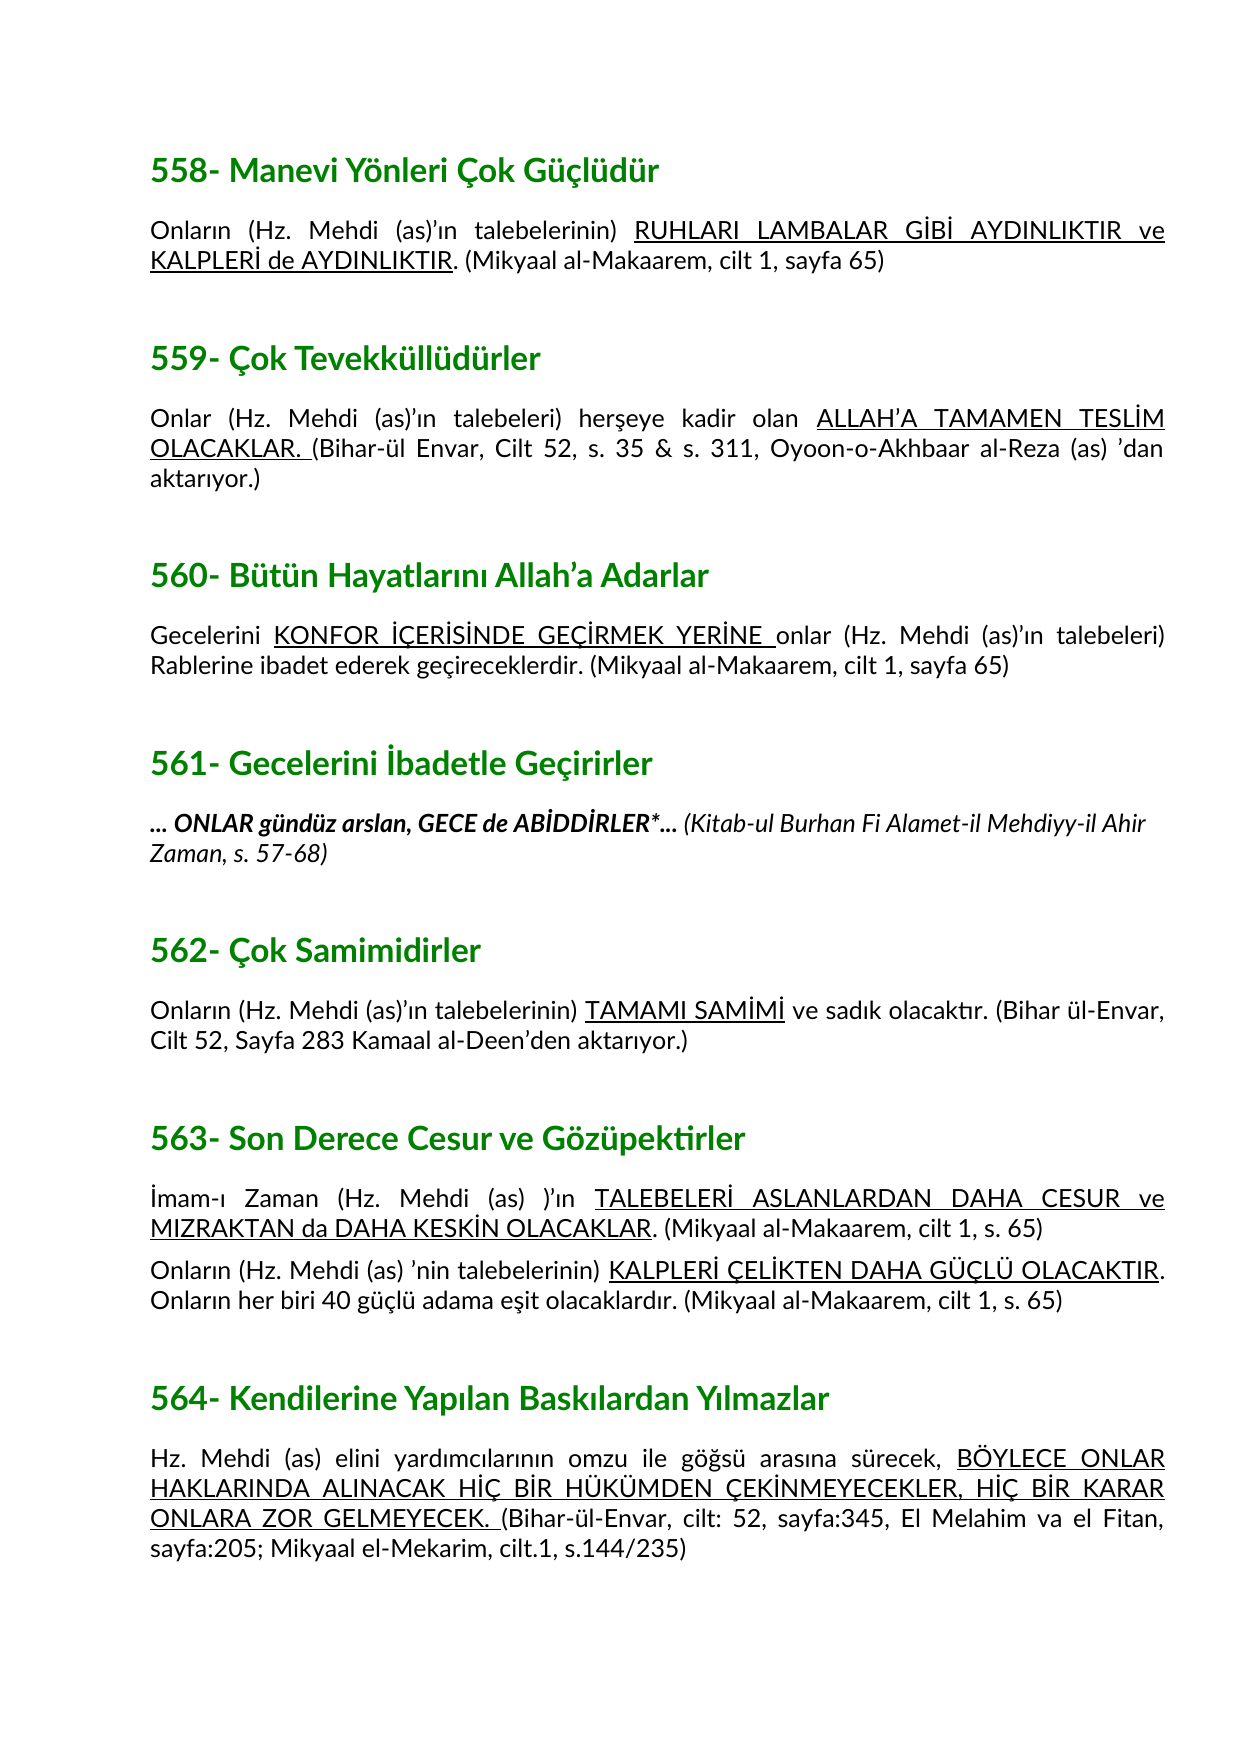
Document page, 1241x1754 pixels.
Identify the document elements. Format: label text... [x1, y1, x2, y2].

text ONLARA ZOR GELMEYECEK. (Bihar-ül-Envar, cilt: 52, sayfa:345, El Melahim va el Fitan, sayfa:205; Mikyaal el-Mekarim, cilt.1, s.144/235) [150, 1500, 1165, 1562]
subtitle 563- Son Derece Cesur ve Gözüpektirler [150, 1117, 1165, 1157]
subtitle 560- Bütün Hayatlarını Allah’a Adarlar [150, 555, 1165, 595]
subtitle 564- Kendilerine Yapılan Baskılardan Yılmazlar [150, 1377, 1165, 1417]
subtitle 559- Çok Tevekküllüdürler [150, 337, 1165, 377]
text Gecelerini KONFOR İÇERİSİNDE GEÇİRMEK YERİNE onlar (Hz. Mehdi (as)’ın talebeleri) Rablerine ibadet ederek geçireceklerdir. (Mikyaal al-Makaarem, cilt 1, sayfa 65) [150, 620, 1165, 680]
text Onlar (Hz. Mehdi (as)’ın talebeleri) herşeye kadir olan ALLAH’A TAMAMEN TESLİM OLACAKLAR. (Bihar-ül Envar, Cilt 52, s. 35 & s. 311, Oyoon-o-Akhbaar al-Reza (as) ’dan aktarıyor.) [150, 402, 1165, 492]
subtitle 561- Gecelerini İbadetle Geçirirler [150, 742, 1165, 782]
text Onların (Hz. Mehdi (as) ’nin talebelerinin) KALPLERİ ÇELİKTEN DAHA GÜÇLÜ OLACAKTIR. Onların her biri 40 güçlü adama eşit olacaklardır. (Mikyaal al-Makaarem, cilt 1, s. 65) [150, 1255, 1165, 1315]
subtitle 562- Çok Samimidirler [150, 930, 1165, 970]
text İmam-ı Zaman (Hz. Mehdi (as) )’ın TALEBELERİ ASLANLARDAN DAHA CESUR ve MIZRAKTAN da DAHA KESKİN OLACAKLAR. (Mikyaal al-Makaarem, cilt 1, s. 65) [150, 1182, 1165, 1242]
text Hz. Mehdi (as) elini yardımcılarının omzu ile göğsü arasına sürecek, BÖYLECE ONLAR HAKLARINDA ALINACAK HİÇ BİR HÜKÜMDEN ÇEKİNMEYECEKLER, HİÇ BİR KARAR [150, 1442, 1165, 1499]
text Onların (Hz. Mehdi (as)’ın talebelerinin) RUHLARI LAMBALAR GİBİ AYDINLIKTIR ve KALPLERİ de AYDINLIKTIR. (Mikyaal al-Makaarem, cilt 1, sayfa 65) [150, 215, 1165, 275]
text ... ONLAR gündüz arslan, GECE de ABİDDİRLER*... (Kitab-ul Burhan Fi Alamet-il Mehdiyy-il Ahir Zaman, s. 57-68) [150, 807, 1165, 867]
subtitle 558- Manevi Yönleri Çok Güçlüdür [150, 150, 1165, 190]
text Onların (Hz. Mehdi (as)’ın talebelerinin) TAMAMI SAMİMİ ve sadık olacaktır. (Bihar ül-Envar, Cilt 52, Sayfa 283 Kamaal al-Deen’den aktarıyor.) [150, 995, 1165, 1055]
